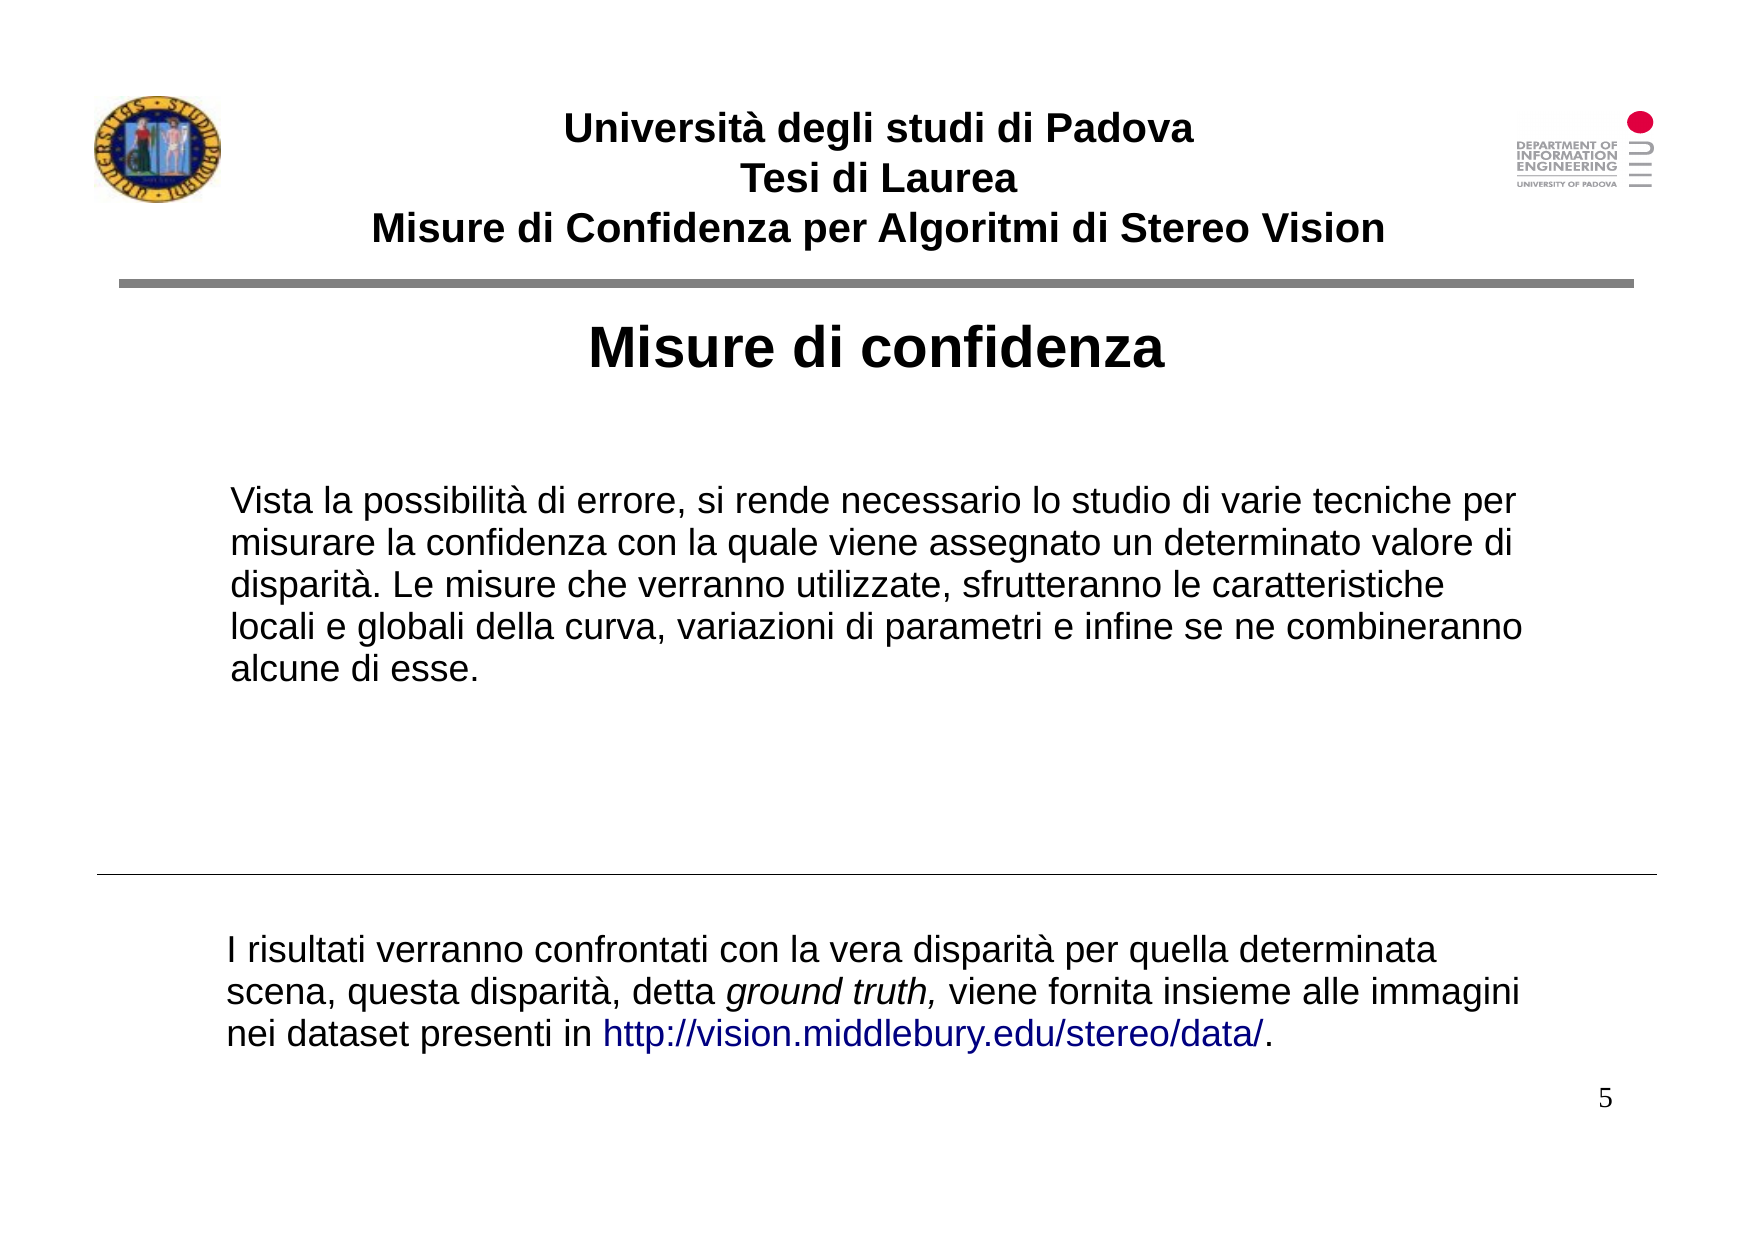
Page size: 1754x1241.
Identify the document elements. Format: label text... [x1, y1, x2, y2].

text_box Misure di confidenza [573, 307, 1181, 387]
text_box Università degli studi di Padova Tesi di Laurea Misure di Confidenza per Algoritmi di Stereo Vision [321, 93, 1402, 259]
text_box I risultati verranno confrontati con la vera disparità per quella determinata scena, questa disparità, detta ground truth, viene fornita insieme alle immagini nei dataset presenti in http://vision.middlebury.edu/stereo/data/. [211, 921, 1543, 1085]
picture [94, 96, 221, 203]
text_box Vista la possibilità di errore, si rende necessario lo studio di varie tecniche per misurare la confidenza con la quale viene assegnato un determinato valore di disparità. Le misure che verranno utilizzate, sfrutteranno le caratteristiche locali e globali della curva, variazioni di parametri e infine se ne combineranno alcune di esse. [215, 472, 1539, 698]
picture [1517, 111, 1654, 187]
